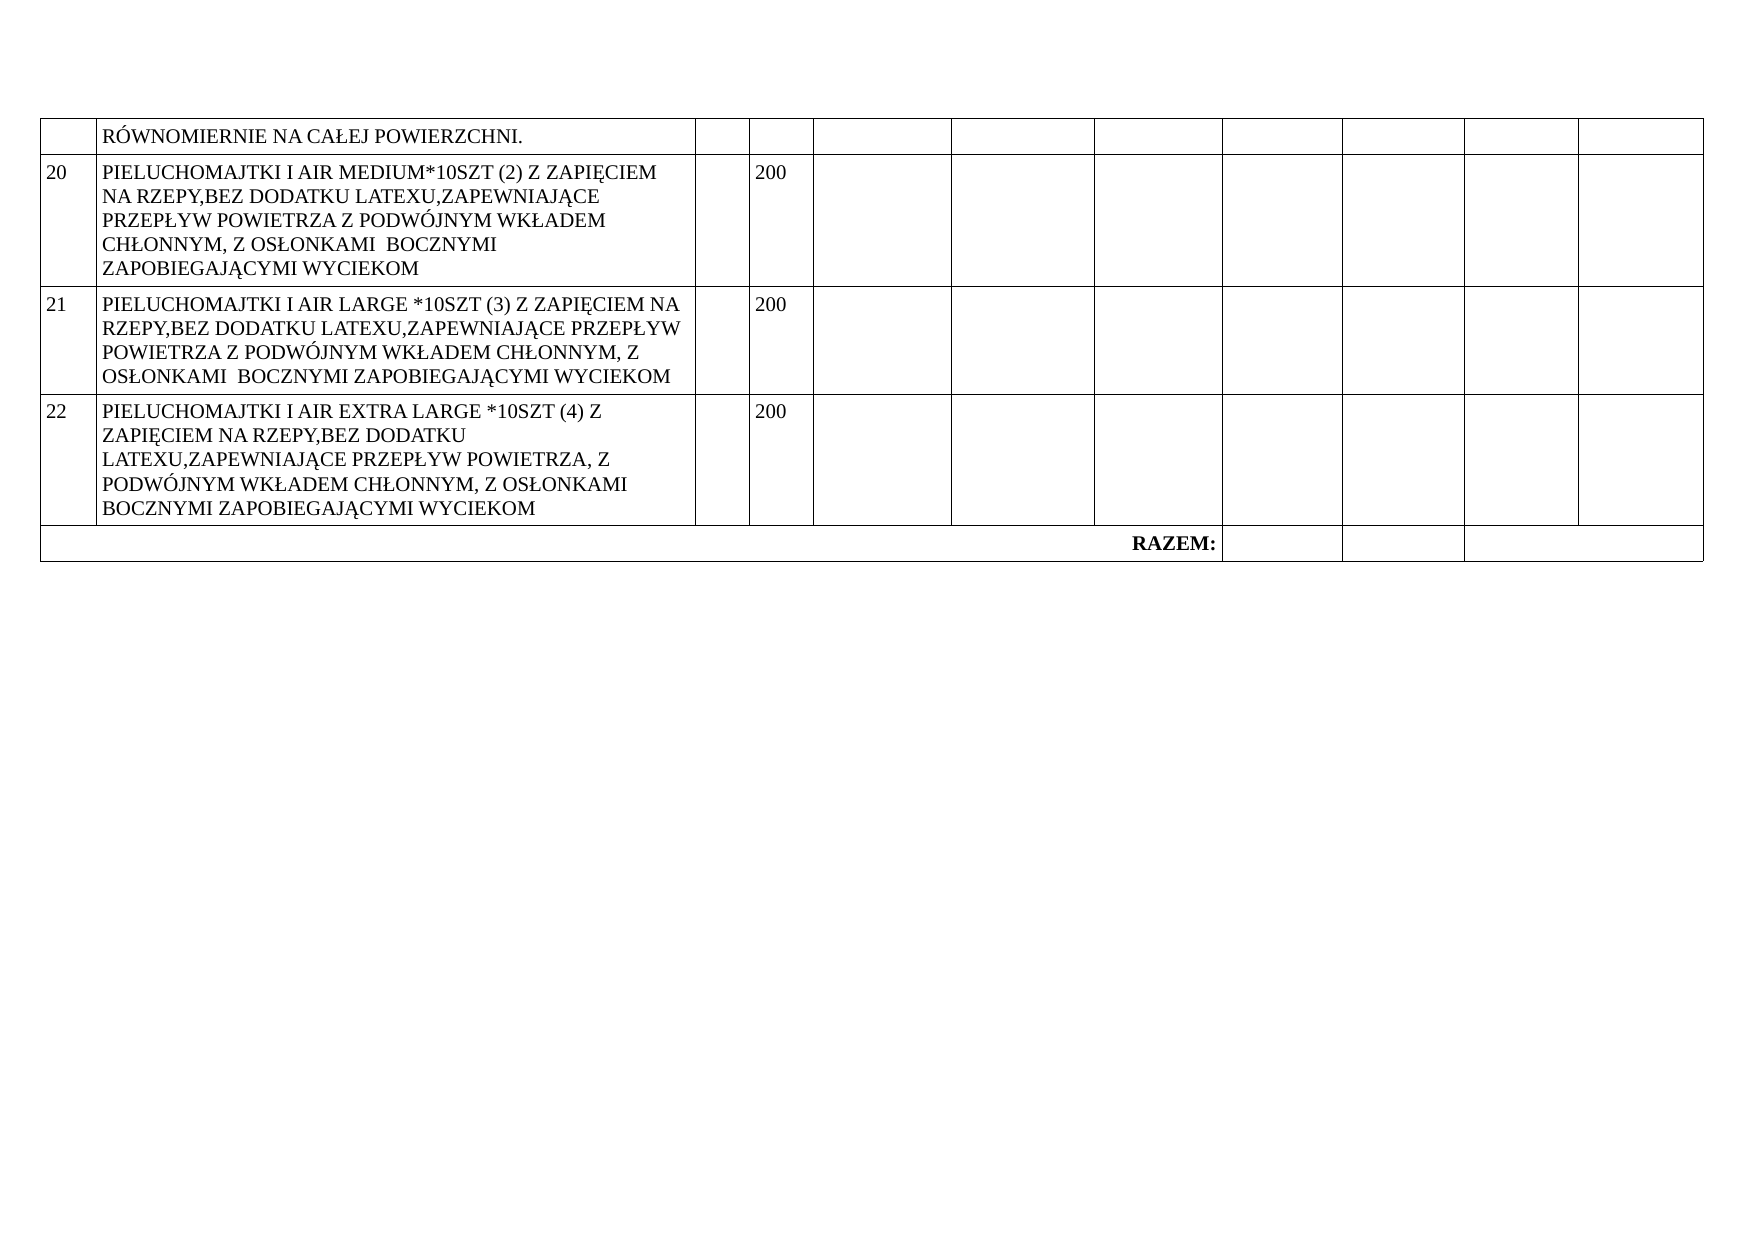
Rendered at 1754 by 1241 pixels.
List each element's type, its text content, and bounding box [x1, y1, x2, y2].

table_cell [952, 119, 1094, 154]
table_cell 20 [41, 155, 96, 286]
table_cell [1343, 155, 1464, 286]
table_cell 200 [750, 155, 813, 286]
table_cell [1095, 395, 1222, 525]
table_cell [1465, 395, 1578, 525]
table_cell [1223, 155, 1342, 286]
table_cell [1343, 526, 1464, 561]
table_cell PIELUCHOMAJTKI I AIR MEDIUM*10SZT (2) Z ZAPIĘCIEM NA RZEPY,BEZ DODATKU LATEXU,ZAPEWNIAJĄCE PRZEPŁYW POWIETRZA Z PODWÓJNYM WKŁADEM CHŁONNYM, Z OSŁONKAMI BOCZNYMI ZAPOBIEGAJĄCYMI WYCIEKOM [97, 155, 695, 286]
table_cell 21 [41, 287, 96, 393]
table_cell PIELUCHOMAJTKI I AIR EXTRA LARGE *10SZT (4) Z ZAPIĘCIEM NA RZEPY,BEZ DODATKU LATEXU,ZAPEWNIAJĄCE PRZEPŁYW POWIETRZA, Z PODWÓJNYM WKŁADEM CHŁONNYM, Z OSŁONKAMI BOCZNYMI ZAPOBIEGAJĄCYMI WYCIEKOM [97, 395, 695, 525]
table_cell [1343, 119, 1464, 154]
table_cell [814, 119, 951, 154]
table_cell [696, 155, 749, 286]
table_cell [1579, 119, 1703, 154]
table_cell [1465, 287, 1578, 393]
table_cell [814, 395, 951, 525]
table_cell [1343, 287, 1464, 393]
table_cell [814, 287, 951, 393]
table_cell [1223, 119, 1342, 154]
table_cell 200 [750, 395, 813, 525]
table_cell [952, 287, 1094, 393]
table_cell [1579, 155, 1703, 286]
table_cell [952, 155, 1094, 286]
table_cell [1223, 287, 1342, 393]
table_cell [1465, 119, 1578, 154]
table_cell [1465, 155, 1578, 286]
table_cell [952, 395, 1094, 525]
table_cell [696, 395, 749, 525]
table_cell [1579, 395, 1703, 525]
table_cell PIELUCHOMAJTKI I AIR LARGE *10SZT (3) Z ZAPIĘCIEM NA RZEPY,BEZ DODATKU LATEXU,ZAPEWNIAJĄCE PRZEPŁYW POWIETRZA Z PODWÓJNYM WKŁADEM CHŁONNYM, Z OSŁONKAMI BOCZNYMI ZAPOBIEGAJĄCYMI WYCIEKOM [97, 287, 695, 393]
table_cell [750, 119, 813, 154]
table_cell RÓWNOMIERNIE NA CAŁEJ POWIERZCHNI. [97, 119, 695, 154]
table_cell [1095, 119, 1222, 154]
table_cell RAZEM: [41, 526, 1222, 561]
table_cell [41, 119, 96, 154]
table_cell [1579, 287, 1703, 393]
table_cell [1095, 155, 1222, 286]
table_cell [1223, 526, 1342, 561]
table_cell 200 [750, 287, 813, 393]
table_cell [814, 155, 951, 286]
table_cell [1223, 395, 1342, 525]
table_cell [696, 287, 749, 393]
table_cell [1343, 395, 1464, 525]
table_cell [1465, 526, 1703, 561]
table_cell [696, 119, 749, 154]
table_cell [1095, 287, 1222, 393]
table_cell 22 [41, 395, 96, 525]
